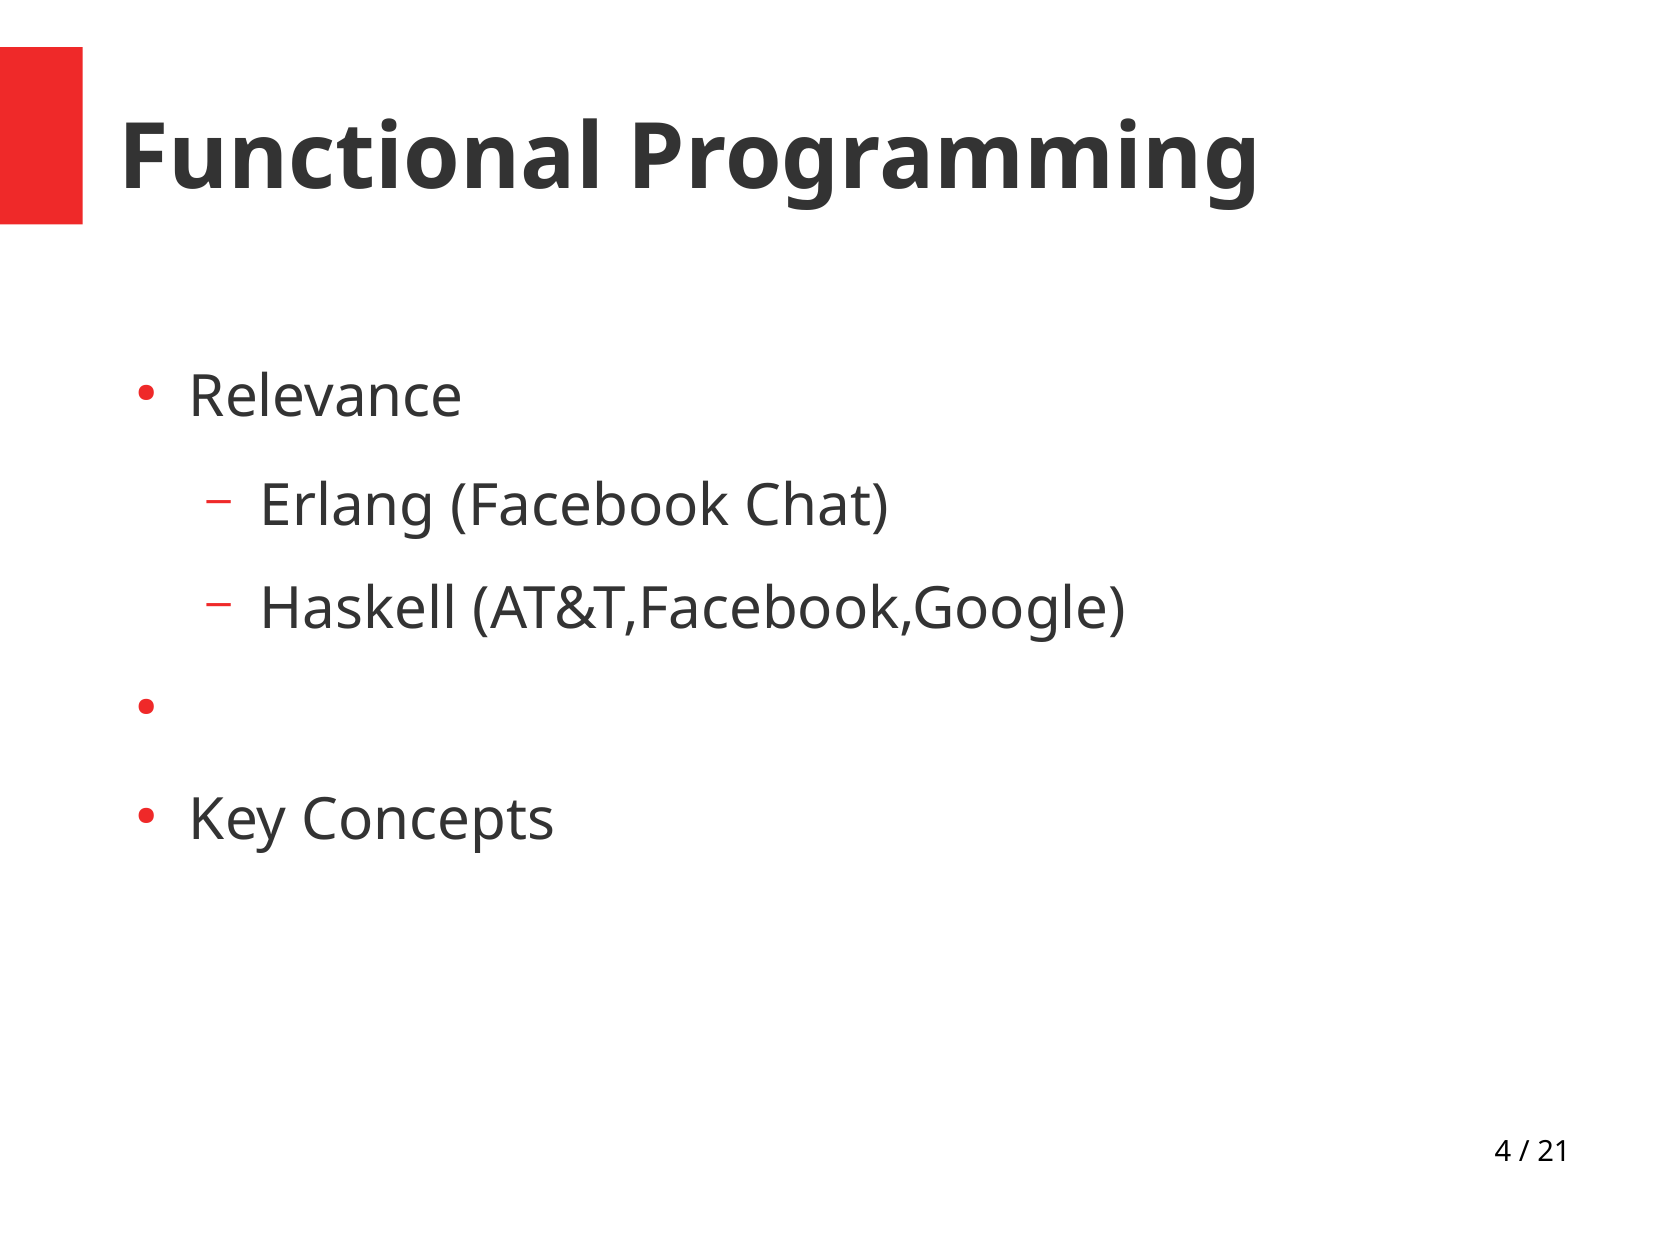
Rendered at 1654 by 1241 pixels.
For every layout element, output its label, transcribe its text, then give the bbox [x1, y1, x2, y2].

list Relevance Erlang (Facebook Chat) Haskell (AT&T,Facebook,Google) Key Concepts [118, 354, 1536, 1074]
title Functional Programming [118, 49, 1571, 257]
